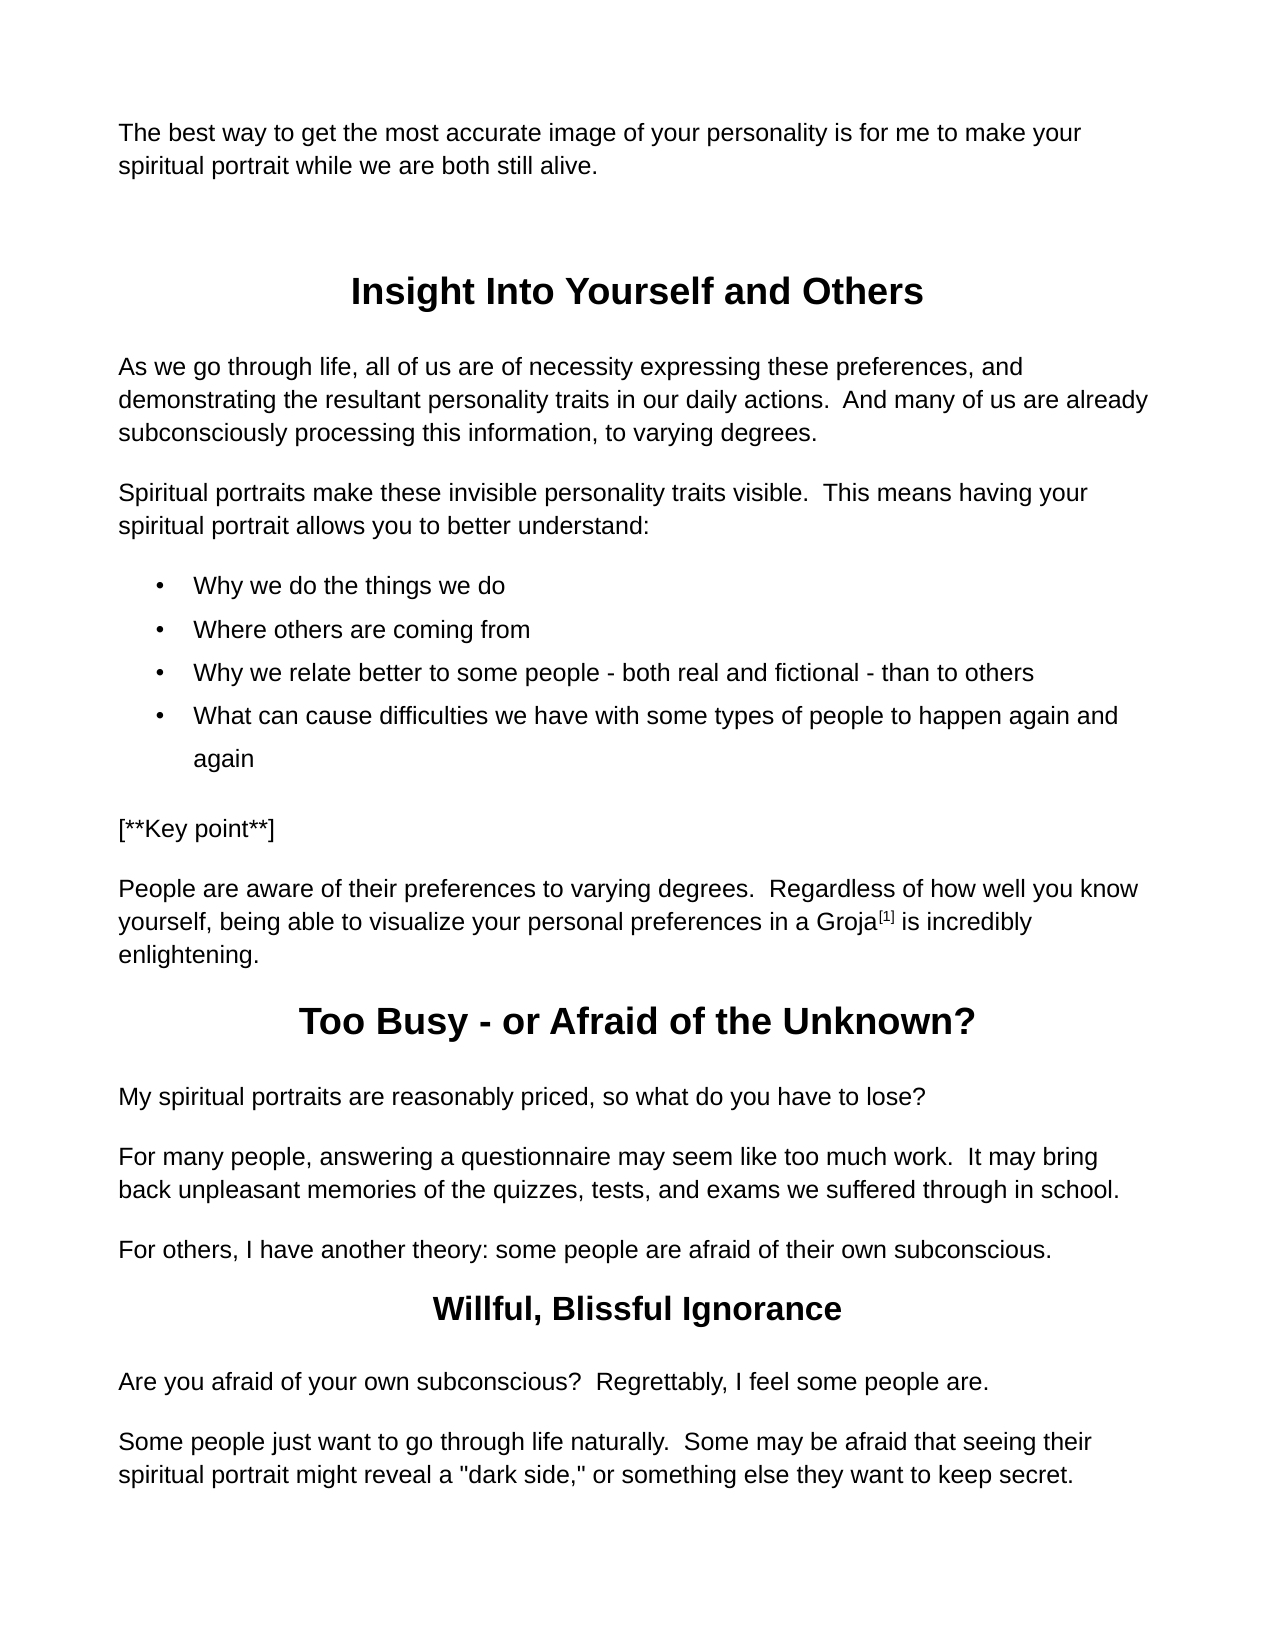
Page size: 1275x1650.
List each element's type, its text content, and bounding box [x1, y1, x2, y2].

list Where others are coming from [156, 614, 1157, 643]
text For others, I have another theory: some people are afraid of their own subconscious. [118, 1234, 1157, 1263]
subtitle Too Busy - or Afraid of the Unknown? [118, 998, 1157, 1042]
text Spiritual portraits make these invisible personality traits visible. This means having your spiritual portrait allows you to better understand: [118, 478, 1157, 540]
text People are aware of their preferences to varying degrees. Regardless of how well you know yourself, being able to visualize your personal preferences in a Groja[1] is incredibly enlightening. [118, 874, 1157, 969]
list What can cause difficulties we have with some types of people to happen again and again [156, 701, 1157, 773]
list Why we do the things we do [156, 571, 1157, 600]
text My spiritual portraits are reasonably priced, so what do you have to lose? [118, 1082, 1157, 1110]
text Some people just want to go through life naturally. Some may be afraid that seeing their spiritual portrait might reveal a "dark side," or something else they want to keep secret. [118, 1427, 1157, 1488]
text [**Key point**] [118, 814, 1157, 843]
list Why we relate better to some people - both real and fictional - than to others [156, 658, 1157, 687]
subtitle Insight Into Yourself and Others [118, 269, 1157, 313]
subtitle Willful, Blissful Ignorance [118, 1288, 1157, 1327]
text The best way to get the most accurate image of your personality is for me to make your spiritual portrait while we are both still alive. [118, 118, 1157, 180]
text For many people, answering a questionnaire may seem like too much work. It may bring back unpleasant memories of the quizzes, tests, and exams we suffered through in school. [118, 1142, 1157, 1203]
text Are you afraid of your own subconscious? Regrettably, I feel some people are. [118, 1367, 1157, 1395]
text As we go through life, all of us are of necessity expressing these preferences, and demonstrating the resultant personality traits in our daily actions. And many of us are already subconsciously processing this information, to varying degrees. [118, 352, 1157, 447]
